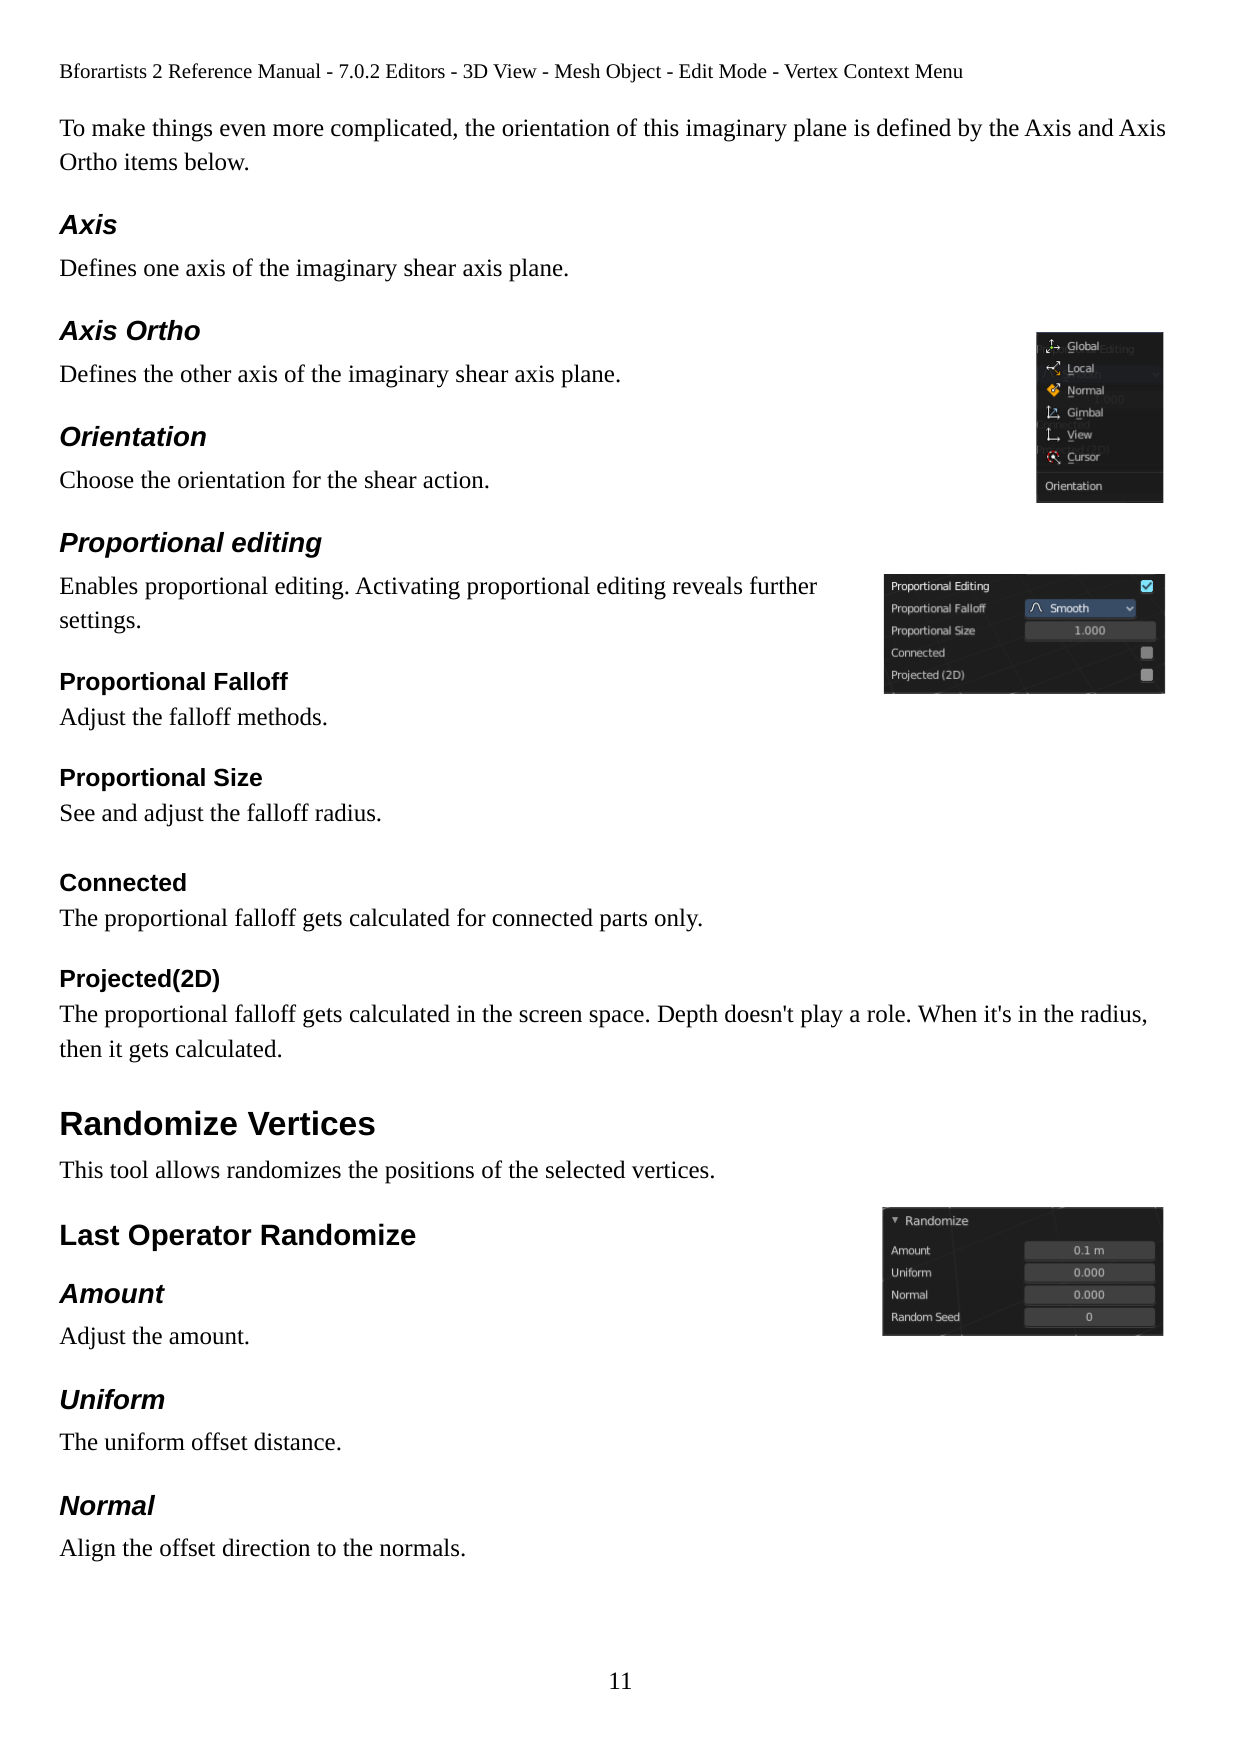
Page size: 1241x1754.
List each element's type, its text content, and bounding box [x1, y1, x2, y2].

text The uniform offset distance. [59, 1427, 1181, 1456]
text This tool allows randomizes the positions of the selected vertices. [59, 1155, 1181, 1183]
subtitle Proportional Falloff [59, 667, 1181, 695]
text See and adjust the falloff radius. [59, 798, 1181, 827]
text Defines one axis of the imaginary shear axis plane. [59, 253, 1181, 282]
subtitle Orientation [59, 421, 1036, 452]
picture [883, 574, 1166, 694]
subtitle Last Operator Randomize [59, 1218, 882, 1252]
text The proportional falloff gets calculated for connected parts only. [59, 903, 1181, 932]
picture [882, 1207, 1164, 1336]
subtitle Randomize Vertices [59, 1103, 1181, 1142]
text To make things even more complicated, the orientation of this imaginary plane is defined by the Axis and Axis Ortho items below. [59, 113, 1181, 176]
subtitle Amount [59, 1277, 882, 1309]
text Defines the other axis of the imaginary shear axis plane. [59, 359, 1036, 388]
text Align the offset direction to the normals. [59, 1533, 1181, 1562]
subtitle Axis Ortho [59, 314, 1181, 346]
subtitle [1164, 1218, 1181, 1252]
text Adjust the falloff methods. [59, 702, 1181, 730]
subtitle Connected [59, 868, 1181, 897]
subtitle Normal [59, 1489, 1181, 1521]
subtitle Axis [59, 209, 1181, 241]
subtitle Proportional editing [59, 526, 1181, 558]
subtitle Uniform [59, 1383, 1181, 1415]
subtitle [1164, 421, 1181, 452]
subtitle Projected(2D) [59, 964, 1181, 993]
text Adjust the amount. [59, 1321, 1181, 1350]
picture [1036, 332, 1164, 503]
text Choose the orientation for the shear action. [59, 465, 1036, 494]
subtitle [1164, 1277, 1181, 1309]
text Enables proportional editing. Activating proportional editing reveals further settings. [59, 571, 1181, 634]
text The proportional falloff gets calculated in the screen space. Depth doesn't play a role. When it's in the radius, then it gets calculated. [59, 999, 1181, 1062]
subtitle Proportional Size [59, 763, 1181, 792]
